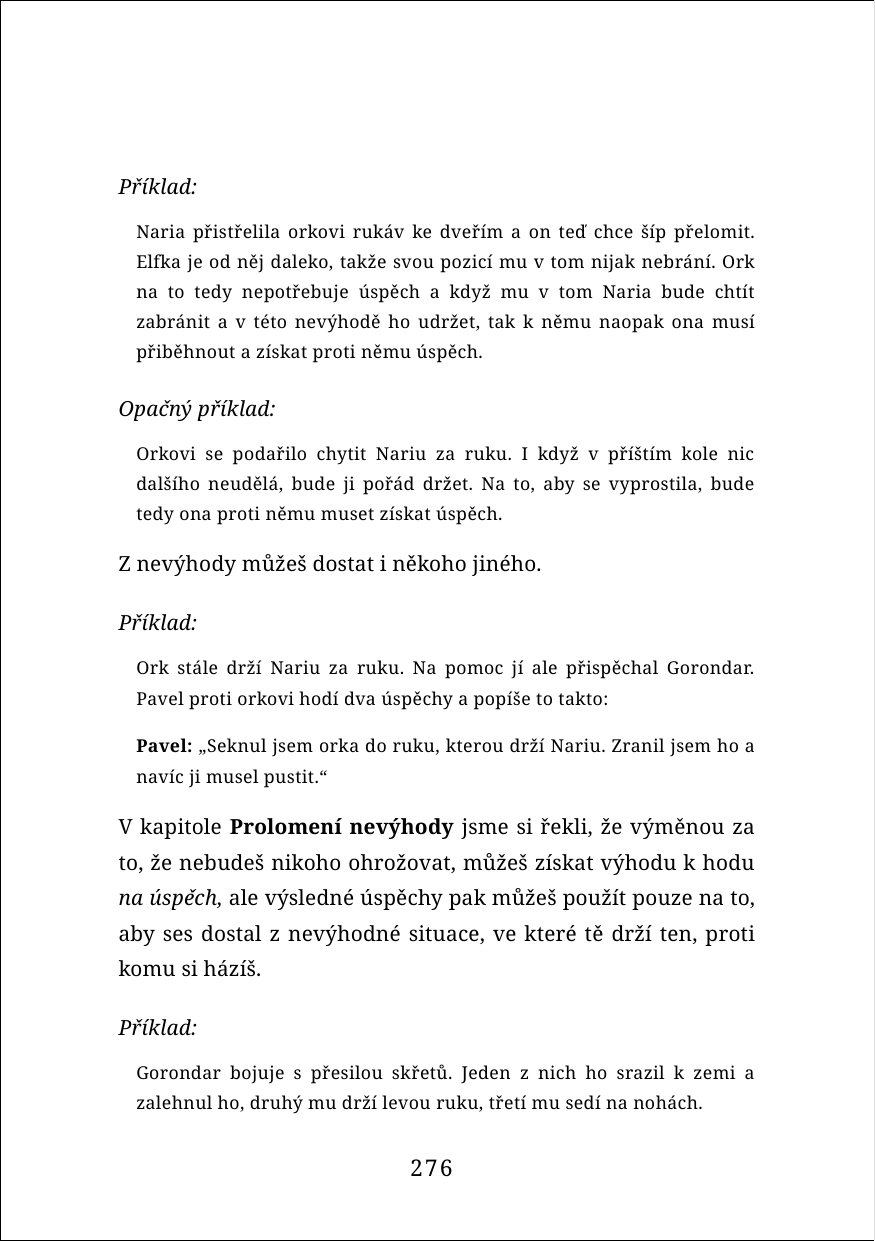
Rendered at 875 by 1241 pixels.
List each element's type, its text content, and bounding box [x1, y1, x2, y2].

text Příklad: [118, 172, 756, 200]
text Naria přistřelila orkovi rukáv ke dveřím a on teď chce šíp přelomit. Elfka je od něj daleko, takže svou pozicí mu v tom nijak nebrání. Ork na to tedy nepotřebuje úspěch a když mu v tom Naria bude chtít zabránit a v této nevýhodě ho udržet, tak k němu naopak ona musí přiběhnout a získat proti němu úspěch. [136, 219, 756, 364]
text Gorondar bojuje s přesilou skřetů. Jeden z nich ho srazil k zemi a zalehnul ho, druhý mu drží levou ruku, třetí mu sedí na nohách. [136, 1061, 756, 1115]
text Příklad: [118, 1013, 756, 1042]
text Z nevýhody můžeš dostat i někoho jiného. [118, 549, 756, 578]
text Opačný příklad: [118, 394, 756, 422]
text V kapitole Prolomení nevýhody jsme si řekli, že výměnou za to, že nebudeš nikoho ohrožovat, můžeš získat výhodu k hodu na úspěch, ale výsledné úspěchy pak můžeš použít pouze na to, aby ses dostal z nevýhodné situace, ve které tě drží ten, proti komu si házíš. [118, 812, 756, 983]
text Příklad: [118, 608, 756, 637]
text Orkovi se podařilo chytit Nariu za ruku. I když v příštím kole nic dalšího neudělá, bude ji pořád držet. Na to, aby se vyprostila, bude tedy ona proti němu muset získat úspěch. [136, 441, 756, 526]
text Pavel: „Seknul jsem orka do ruku, kterou drží Nariu. Zranil jsem ho a navíc ji musel pustit.“ [136, 734, 756, 788]
text Ork stále drží Nariu za ruku. Na pomoc jí ale přispěchal Gorondar. Pavel proti orkovi hodí dva úspěchy a popíše to takto: [136, 656, 756, 710]
